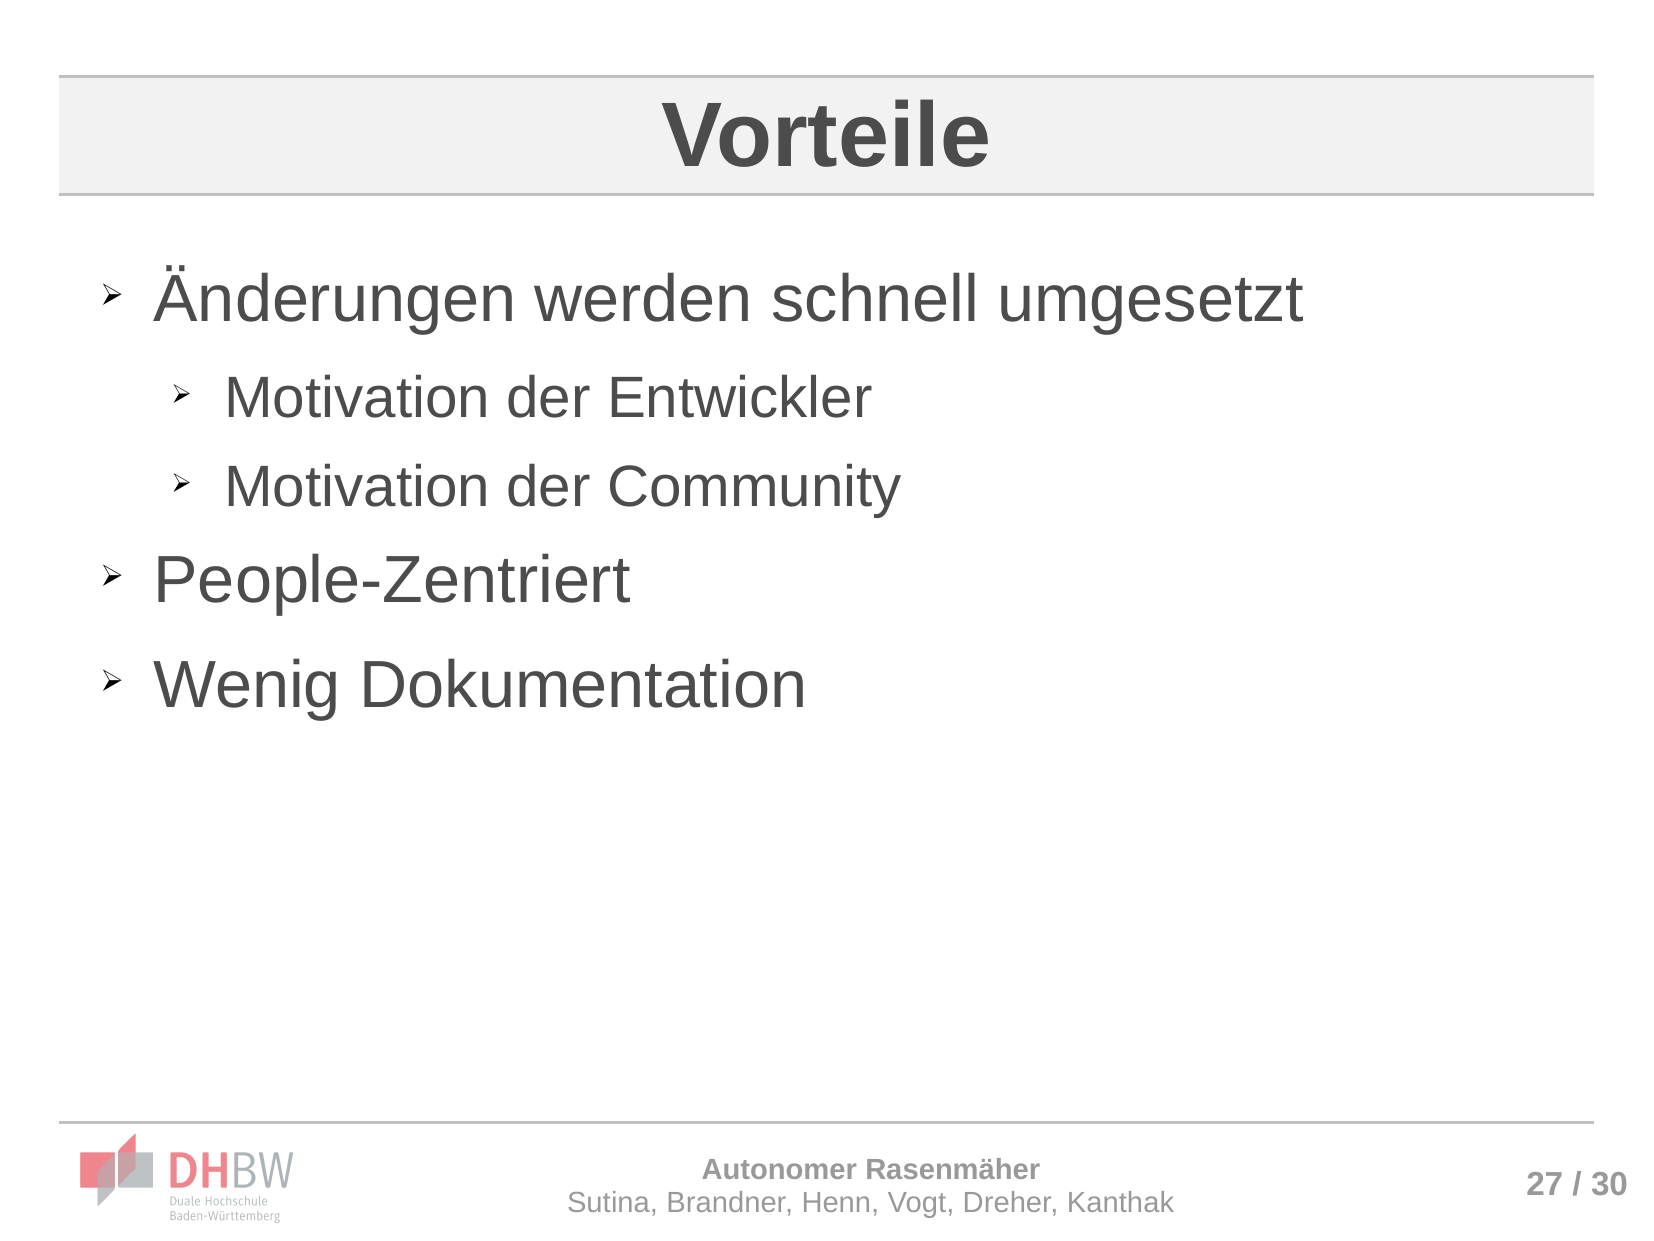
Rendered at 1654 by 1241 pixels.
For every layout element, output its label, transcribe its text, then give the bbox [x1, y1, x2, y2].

title Vorteile [82, 31, 1571, 239]
list Änderungen werden schnell umgesetzt Motivation der Entwickler Motivation der Community People-Zentriert Wenig Dokumentation [82, 260, 1571, 1080]
picture [78, 1133, 296, 1225]
